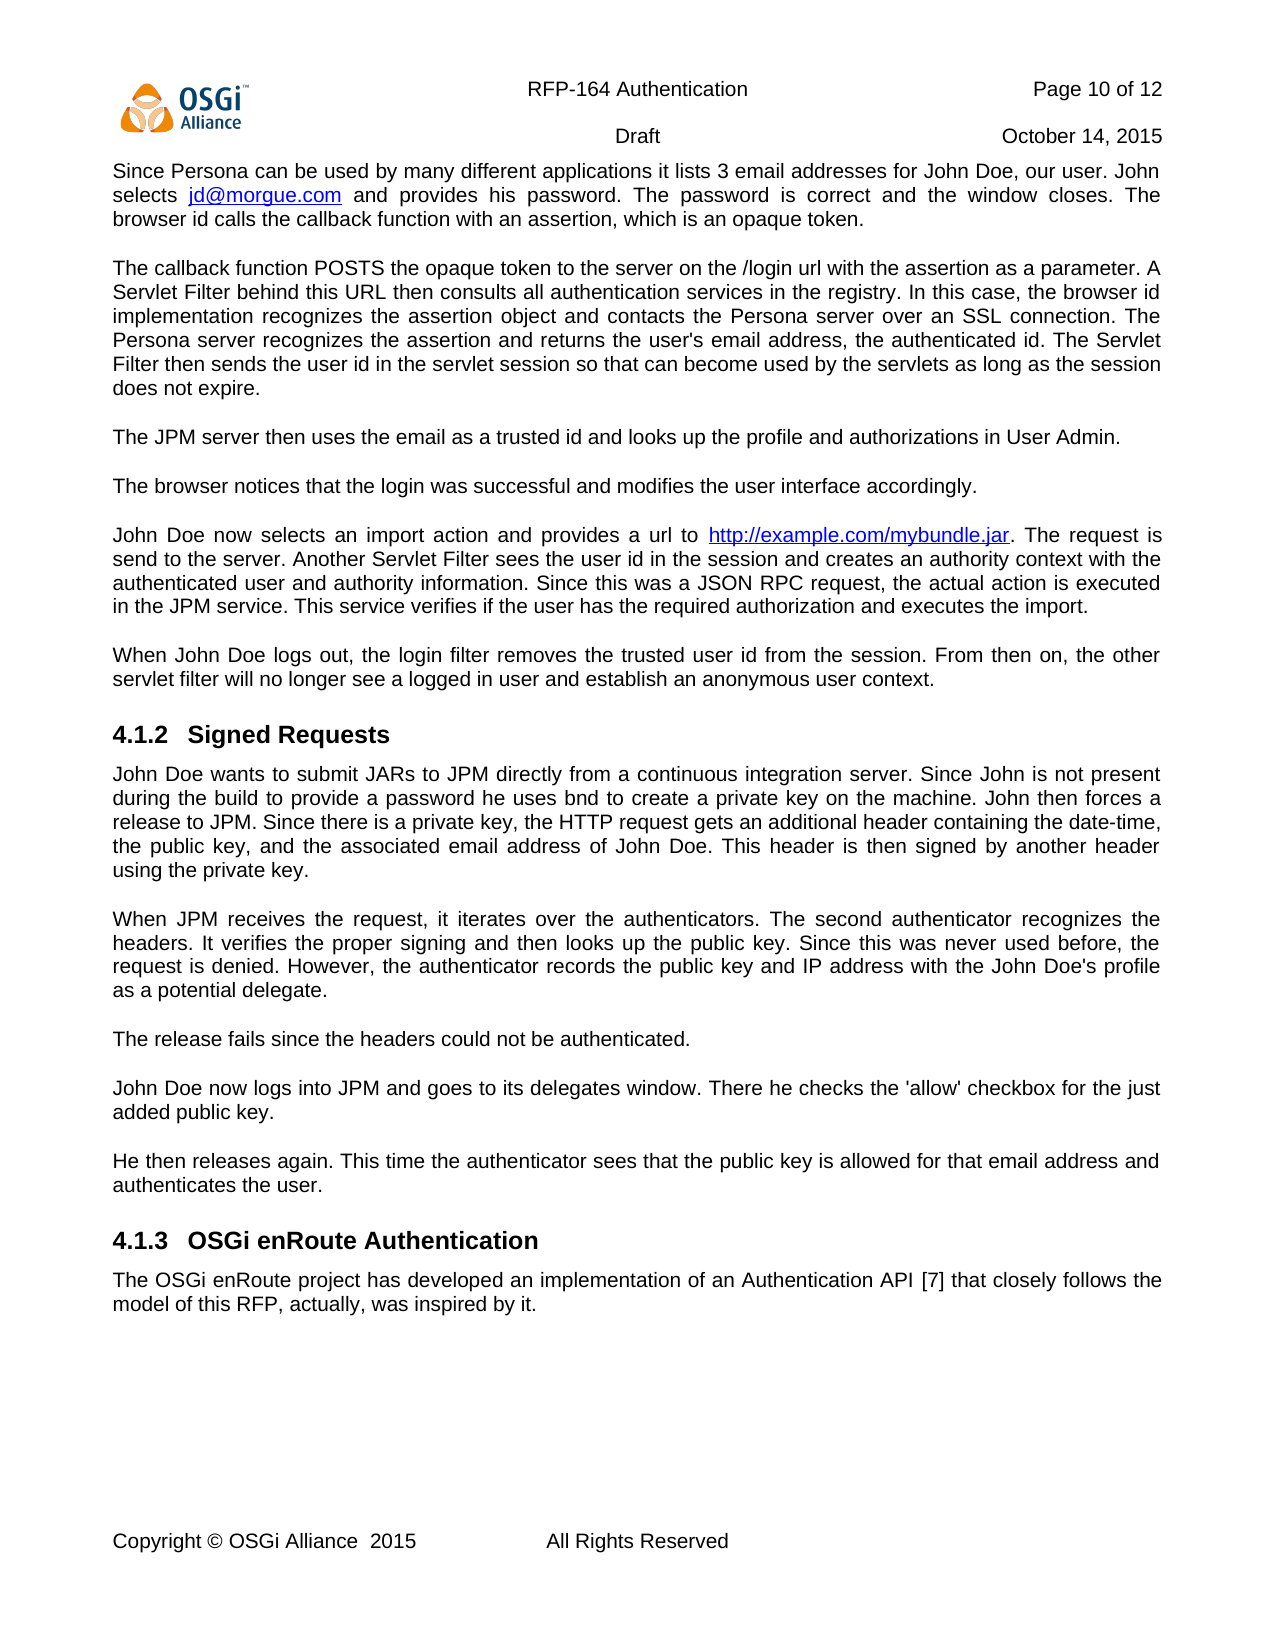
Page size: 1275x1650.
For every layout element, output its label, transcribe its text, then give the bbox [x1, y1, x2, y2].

text John Doe now logs into JPM and goes to its delegates window. There he checks the 'allow' checkbox for the just added public key. [112, 1076, 1162, 1124]
text When JPM receives the request, it iterates over the authenticators. The second authenticator recognizes the headers. It verifies the proper signing and then looks up the public key. Since this was never used before, the request is denied. However, the authenticator records the public key and IP address with the John Doe's profile as a potential delegate. [112, 906, 1162, 1002]
subtitle OSGi enRoute Authentication [112, 1226, 1162, 1255]
text The OSGi enRoute project has developed an implementation of an Authentication API [7]. that closely follows the model of this RFP, actually, was inspired by it. [112, 1267, 1162, 1315]
text The release fails since the headers could not be authenticated. [112, 1027, 1162, 1051]
text John Doe now selects an import action and provides a url to http://example.com/mybundle.jar. The request is send to the server. Another Servlet Filter sees the user id in the session and creates an authority context with the authenticated user and authority information. Since this was a JSON RPC request, the actual action is executed in the JPM service. This service verifies if the user has the required authorization and executes the import. [112, 522, 1162, 618]
text The browser notices that the login was successful and modifies the user interface accordingly. [112, 473, 1162, 497]
picture [113, 76, 257, 140]
text John Doe wants to submit JARs to JPM directly from a continuous integration server. Since John is not present during the build to provide a password he uses bnd to create a private key on the machine. John then forces a release to JPM. Since there is a private key, the HTTP request gets an additional header containing the date-time, the public key, and the associated email address of John Doe. This header is then signed by another header using the private key. [112, 762, 1162, 881]
text He then releases again. This time the authenticator sees that the public key is allowed for that email address and authenticates the user. [112, 1149, 1162, 1197]
text When John Doe logs out, the login filter removes the trusted user id from the session. From then on, the other servlet filter will no longer see a logged in user and establish an anonymous user context. [112, 643, 1162, 691]
subtitle Signed Requests [112, 720, 1162, 749]
text The JPM server then uses the email as a trusted id and looks up the profile and authorizations in User Admin. [112, 424, 1162, 448]
text Since Persona can be used by many different applications it lists 3 email addresses for John Doe, our user. John selects jd@morgue.com and provides his password. The password is correct and the window closes. The browser id calls the callback function with an assertion, which is an opaque token. [112, 159, 1162, 231]
text The callback function POSTS the opaque token to the server on the /login url with the assertion as a parameter. A Servlet Filter behind this URL then consults all authentication services in the registry. In this case, the browser id implementation recognizes the assertion object and contacts the Persona server over an SSL connection. The Persona server recognizes the assertion and returns the user's email address, the authenticated id. The Servlet Filter then sends the user id in the servlet session so that can become used by the servlets as long as the session does not expire. [112, 256, 1162, 399]
